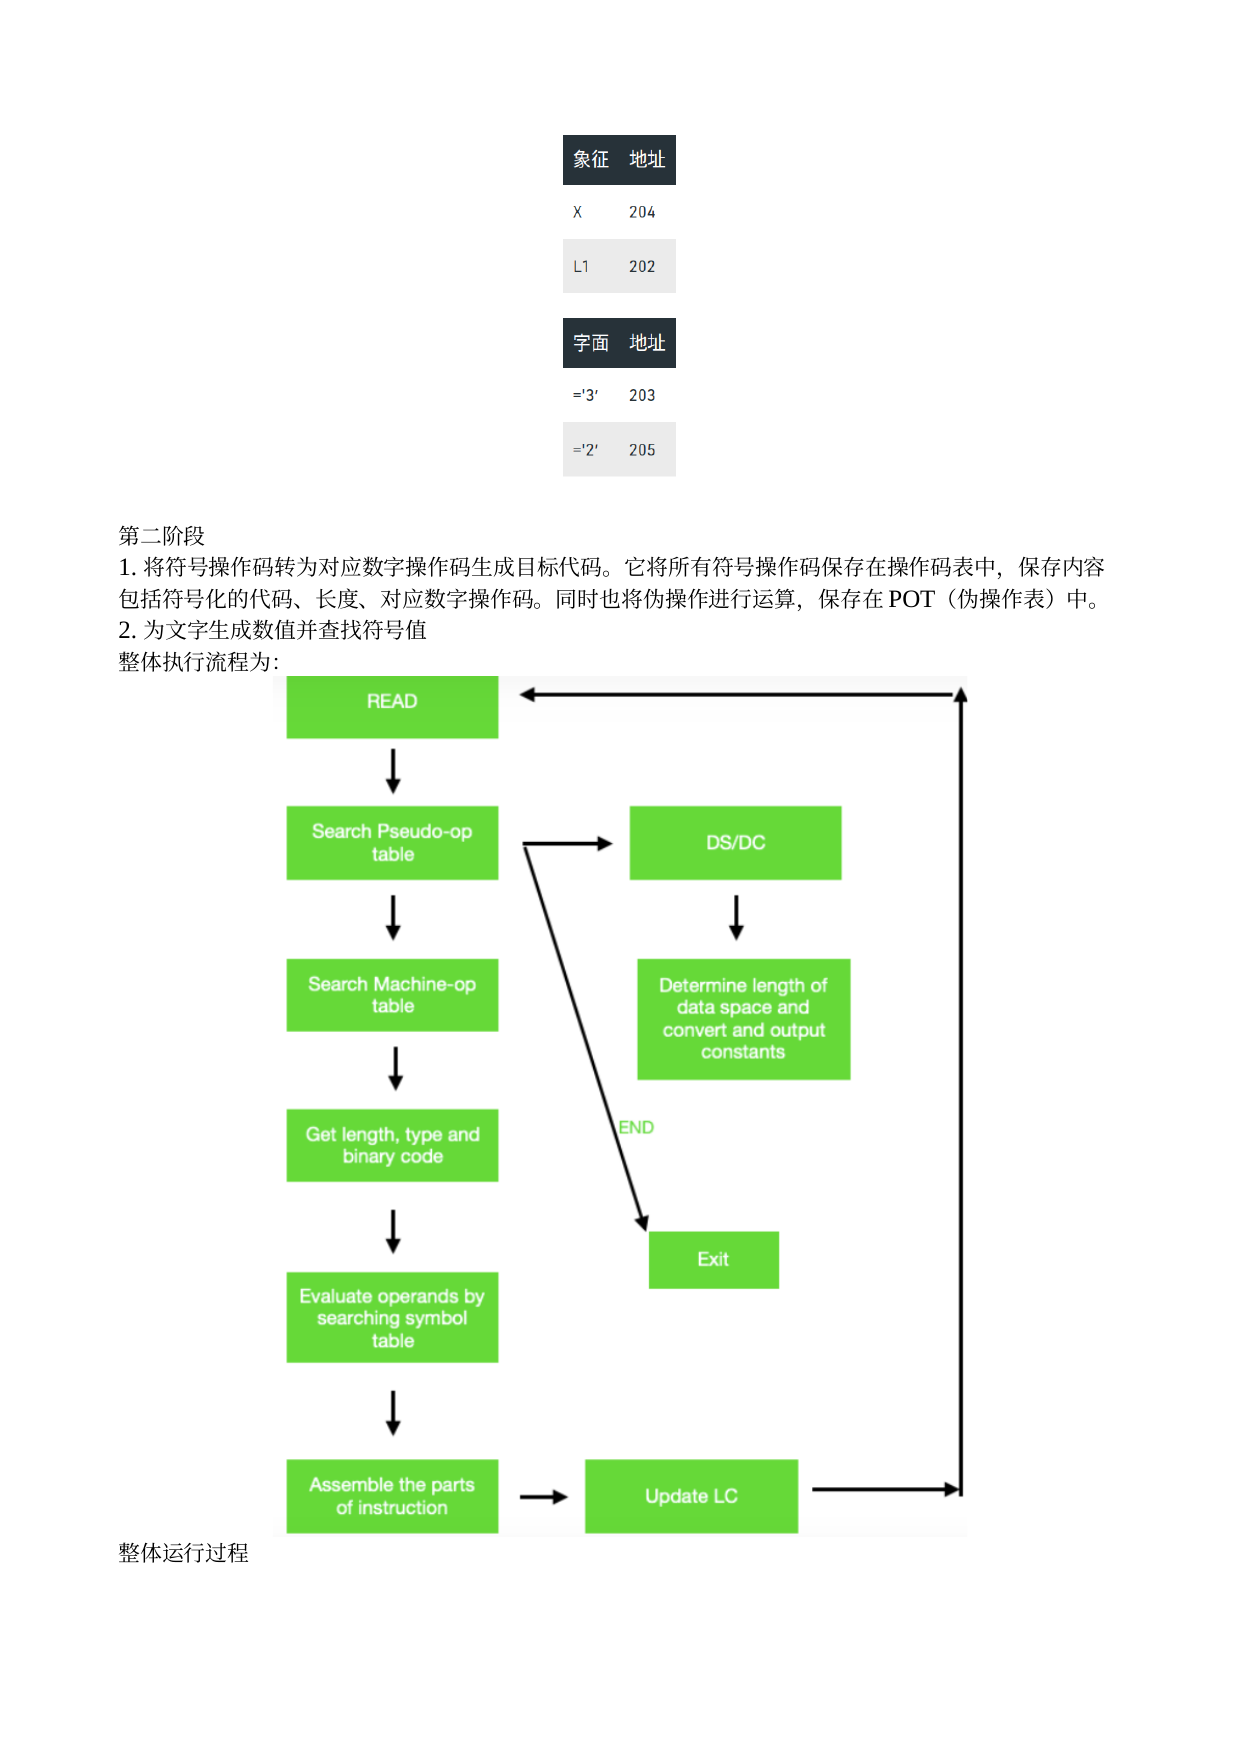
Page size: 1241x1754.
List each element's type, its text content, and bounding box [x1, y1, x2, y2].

text 第二阶段 [118, 519, 1122, 550]
picture [518, 118, 723, 491]
text 整体执行流程为： [118, 645, 1122, 676]
text 2. 为文字生成数值并查找符号值 [118, 613, 1122, 645]
picture [272, 676, 968, 1537]
text 1. 将符号操作码转为对应数字操作码生成目标代码。它将所有符号操作码保存在操作码表中，保存内容包括符号化的代码、长度、对应数字操作码。同时也将伪操作进行运算，保存在POT（伪操作表）中。 [118, 550, 1122, 613]
text 整体运行过程 [118, 1537, 1122, 1568]
